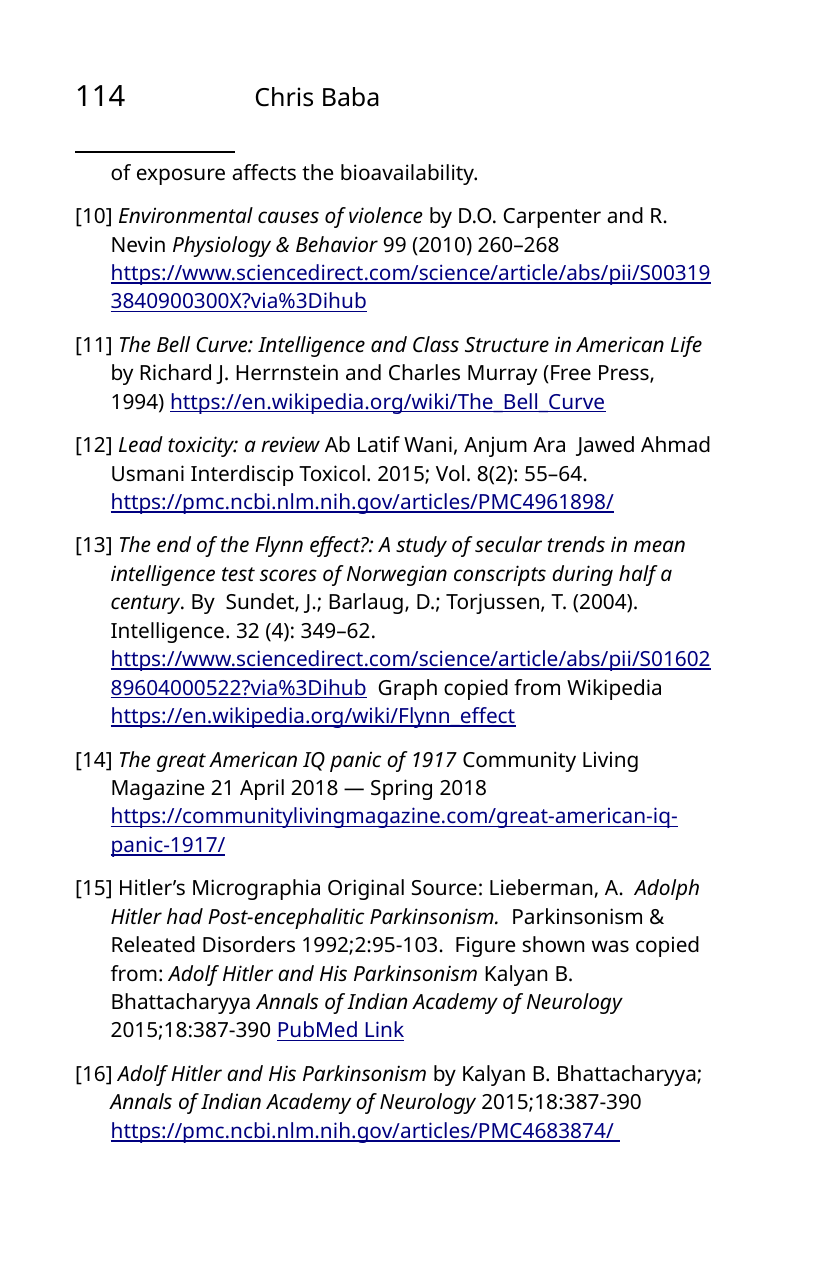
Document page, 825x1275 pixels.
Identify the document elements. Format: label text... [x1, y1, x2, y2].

text The end of the Flynn effect?: A study of secular trends in mean intelligence test scores of Norwegian conscripts during half a century. By Sundet, J.; Barlaug, D.; Torjussen, T. (2004). Intelligence. 32 (4): 349–62. https://www.sciencedirect.com/science/article/abs/pii/S0160289604000522?via%3Dihub Graph copied from Wikipedia https://en.wikipedia.org/wiki/Flynn_effect [75, 531, 712, 730]
text of exposure affects the bioavailability. [75, 158, 712, 186]
text The Bell Curve: Intelligence and Class Structure in American Life by Richard J. Herrnstein and Charles Murray (Free Press, 1994) https://en.wikipedia.org/wiki/The_Bell_Curve [75, 330, 712, 415]
text Lead toxicity: a review Ab Latif Wani, Anjum Ara Jawed Ahmad Usmani Interdiscip Toxicol. 2015; Vol. 8(2): 55–64. https://pmc.ncbi.nlm.nih.gov/articles/PMC4961898/ [75, 430, 712, 516]
text The great American IQ panic of 1917 Community Living Magazine 21 April 2018 — Spring 2018 https://communitylivingmagazine.com/great-american-iq-panic-1917/ [75, 745, 712, 858]
text Adolf Hitler and His Parkinsonism by Kalyan B. Bhattacharyya; Annals of Indian Academy of Neurology 2015;18:387-390 https://pmc.ncbi.nlm.nih.gov/articles/PMC4683874/ [75, 1059, 712, 1144]
text Hitler’s Micrographia Original Source: Lieberman, A. Adolph Hitler had Post-encephalitic Parkinsonism. Parkinsonism & Releated Disorders 1992;2:95-103. Figure shown was copied from: Adolf Hitler and His Parkinsonism Kalyan B. Bhattacharyya Annals of Indian Academy of Neurology 2015;18:387-390 PubMed Link [75, 873, 712, 1044]
text Environmental causes of violence by D.O. Carpenter and R. Nevin Physiology & Behavior 99 (2010) 260–268 https://www.sciencedirect.com/science/article/abs/pii/S003193840900300X?via%3Dihub [75, 201, 712, 315]
